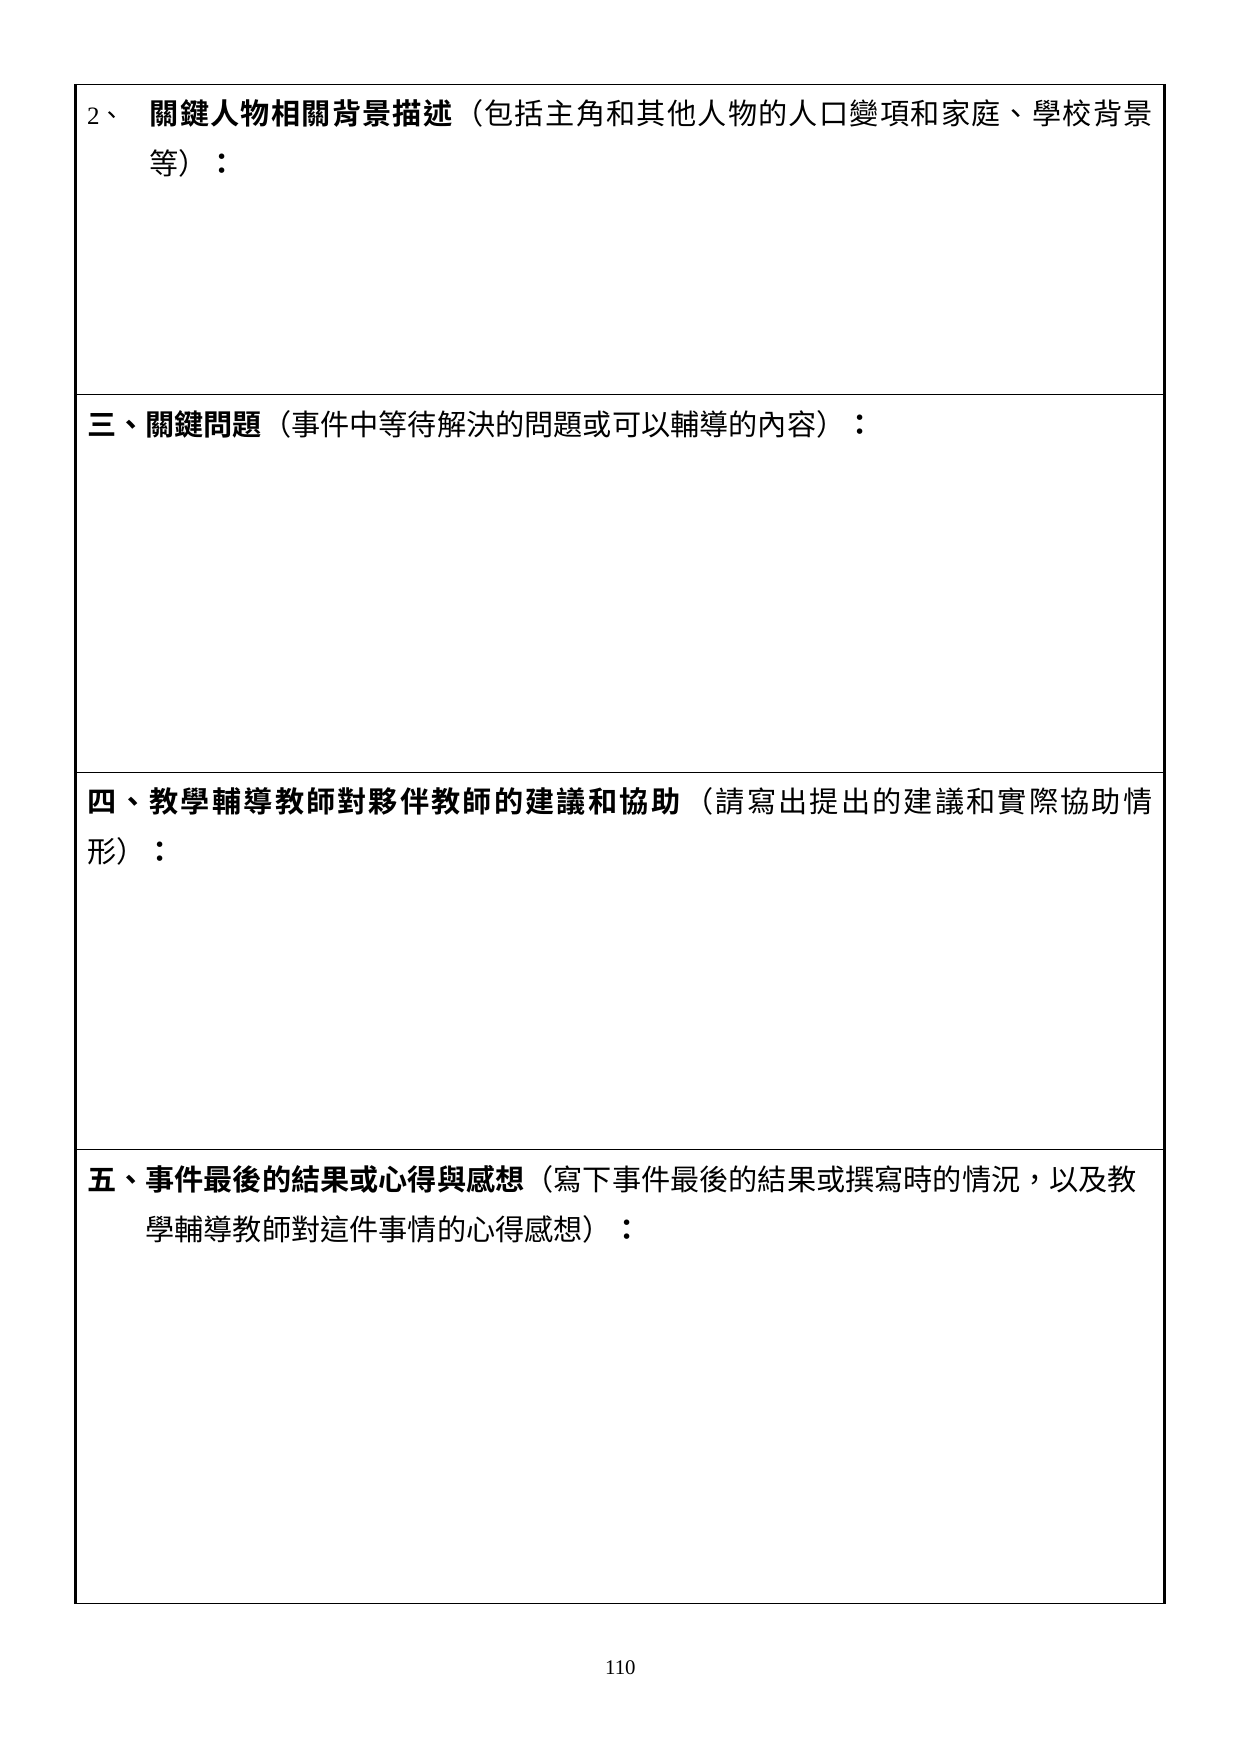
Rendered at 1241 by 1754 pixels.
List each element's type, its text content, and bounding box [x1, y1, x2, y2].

table_cell 關鍵人物相關背景描述（包括主角和其他人物的人口變項和家庭、學校背景等）： [77, 85, 1163, 394]
table_cell 三、關鍵問題（事件中等待解決的問題或可以輔導的內容）： [77, 395, 1163, 772]
table_cell 四、教學輔導教師對夥伴教師的建議和協助（請寫出提出的建議和實際協助情形）： [77, 773, 1163, 1149]
table_cell 五、事件最後的結果或心得與感想（寫下事件最後的結果或撰寫時的情況，以及教學輔導教師對這件事情的心得感想）： [77, 1150, 1163, 1603]
